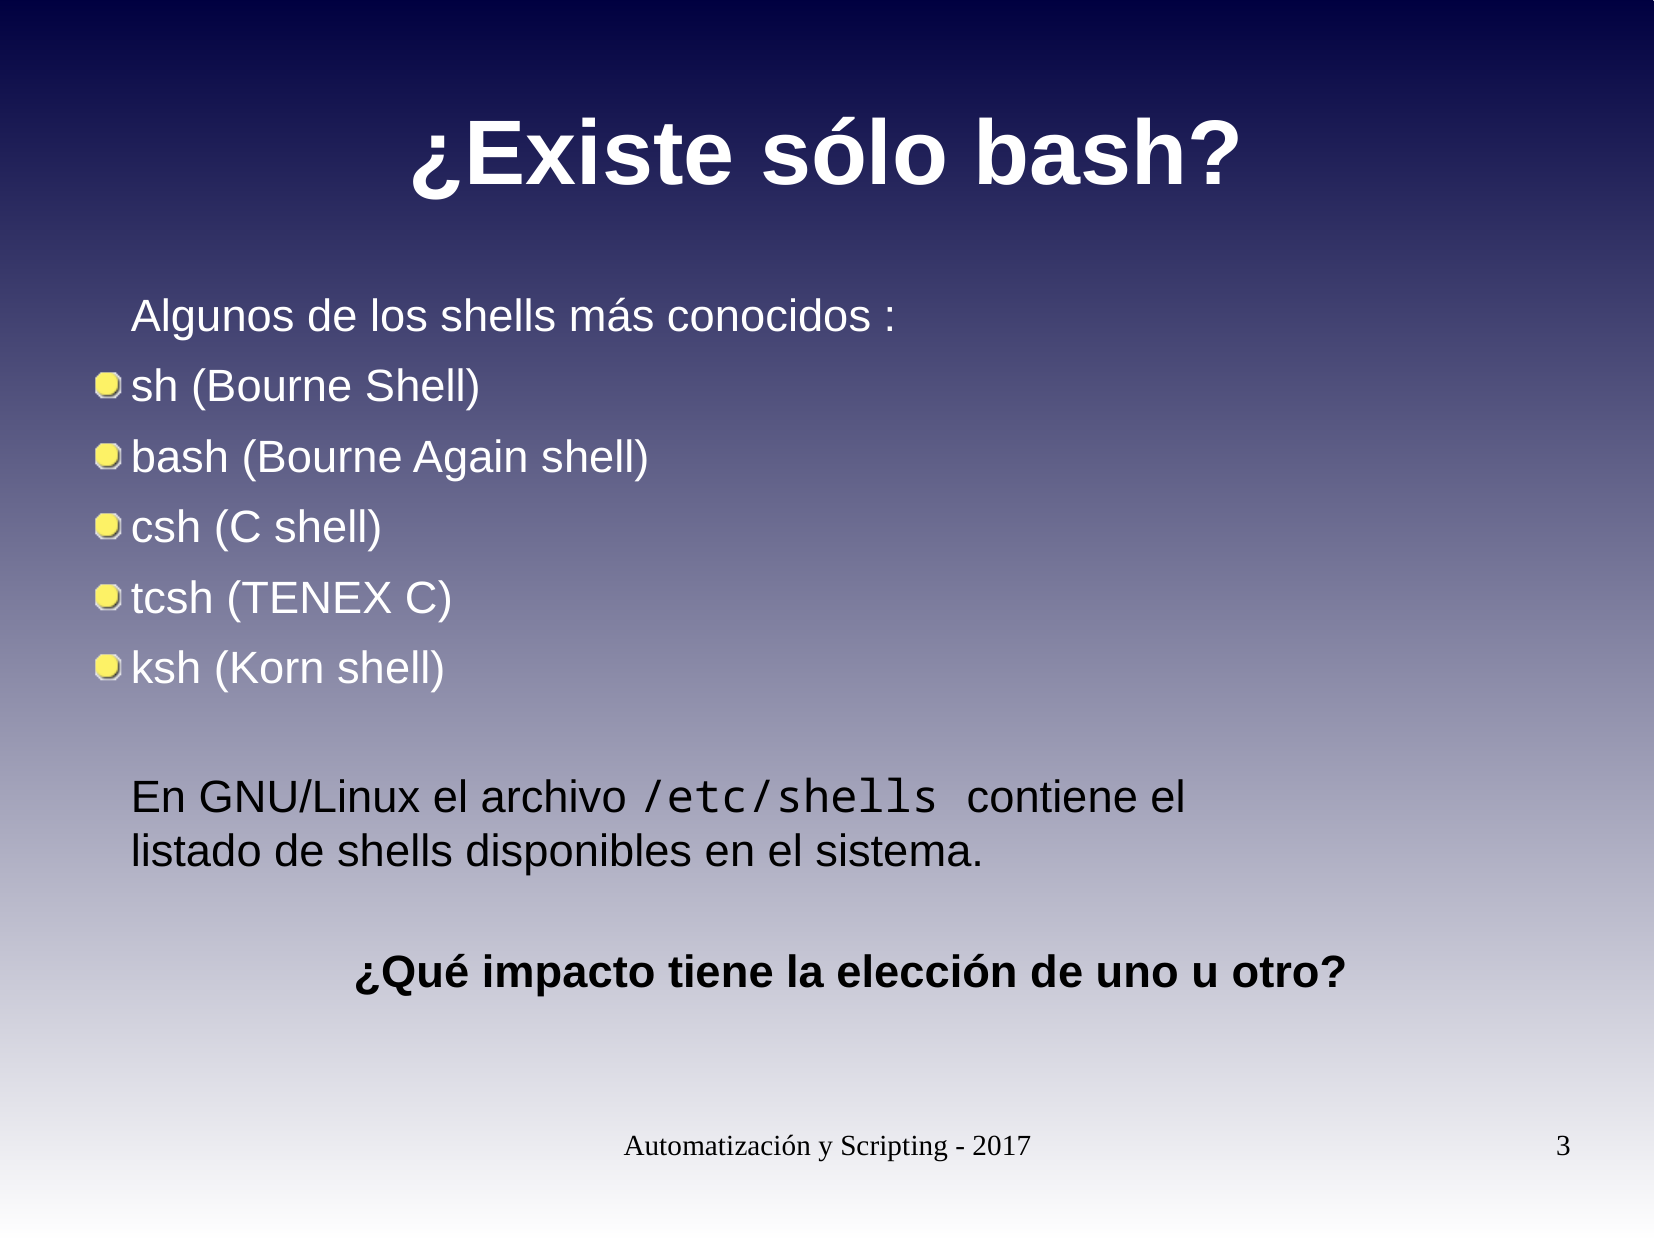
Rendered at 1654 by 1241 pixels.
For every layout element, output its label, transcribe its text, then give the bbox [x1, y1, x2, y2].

title ¿Existe sólo bash? [82, 49, 1571, 257]
list Algunos de los shells más conocidos : sh (Bourne Shell) bash (Bourne Again shell) csh (C shell) tcsh (TENEX C) ksh (Korn shell) En GNU/Linux el archivo /etc/shells contiene el listado de shells disponibles en el sistema. ¿Qué impacto tiene la elección de uno u otro? [82, 290, 1571, 1010]
